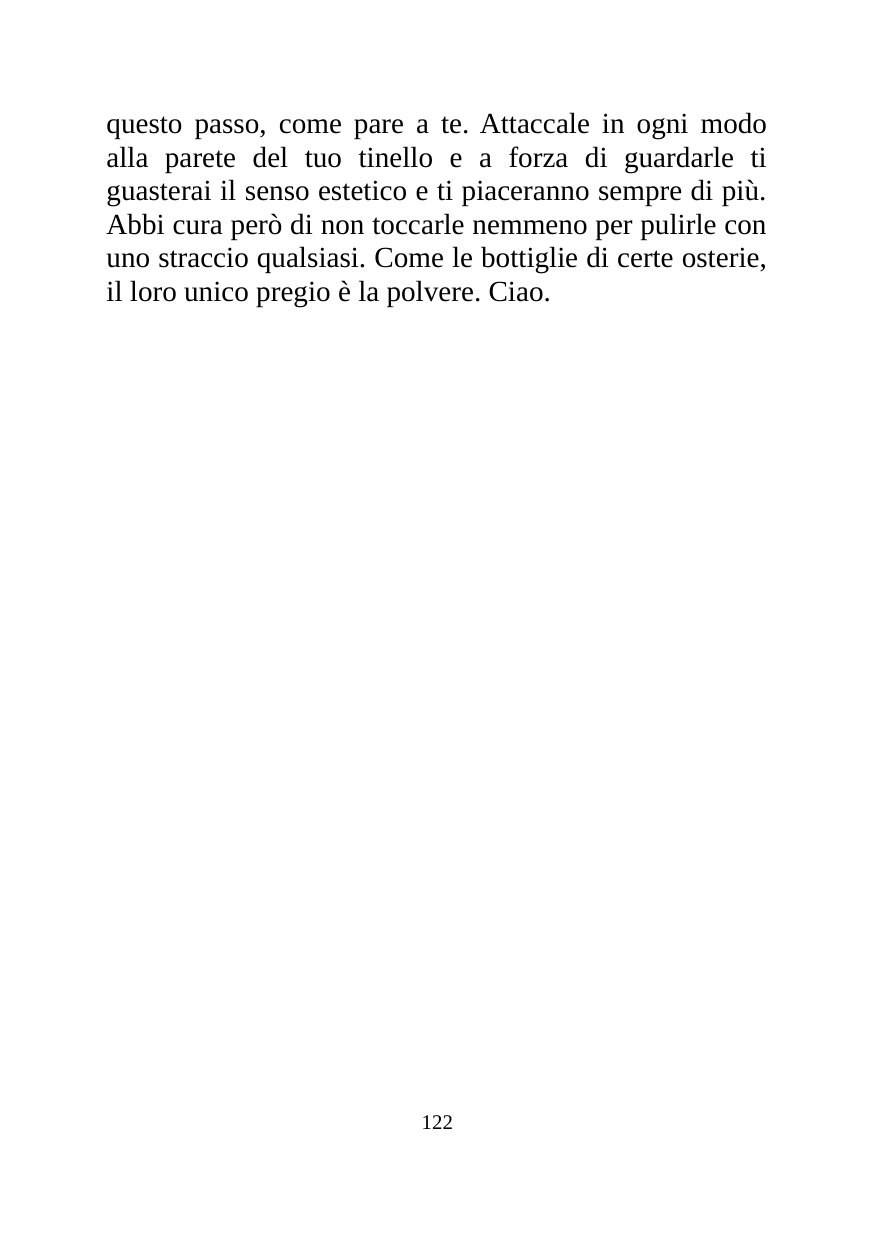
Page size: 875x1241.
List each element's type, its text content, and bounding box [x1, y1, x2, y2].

text questo passo, come pare a te. Attaccale in ogni modo alla parete del tuo tinello e a forza di guardarle ti guasterai il senso estetico e ti piaceranno sempre di più. Abbi cura però di non toccarle nemmeno per pulirle con uno straccio qualsiasi. Come le bottiglie di certe osterie, il loro unico pregio è la polvere. Ciao. [106, 106, 768, 307]
